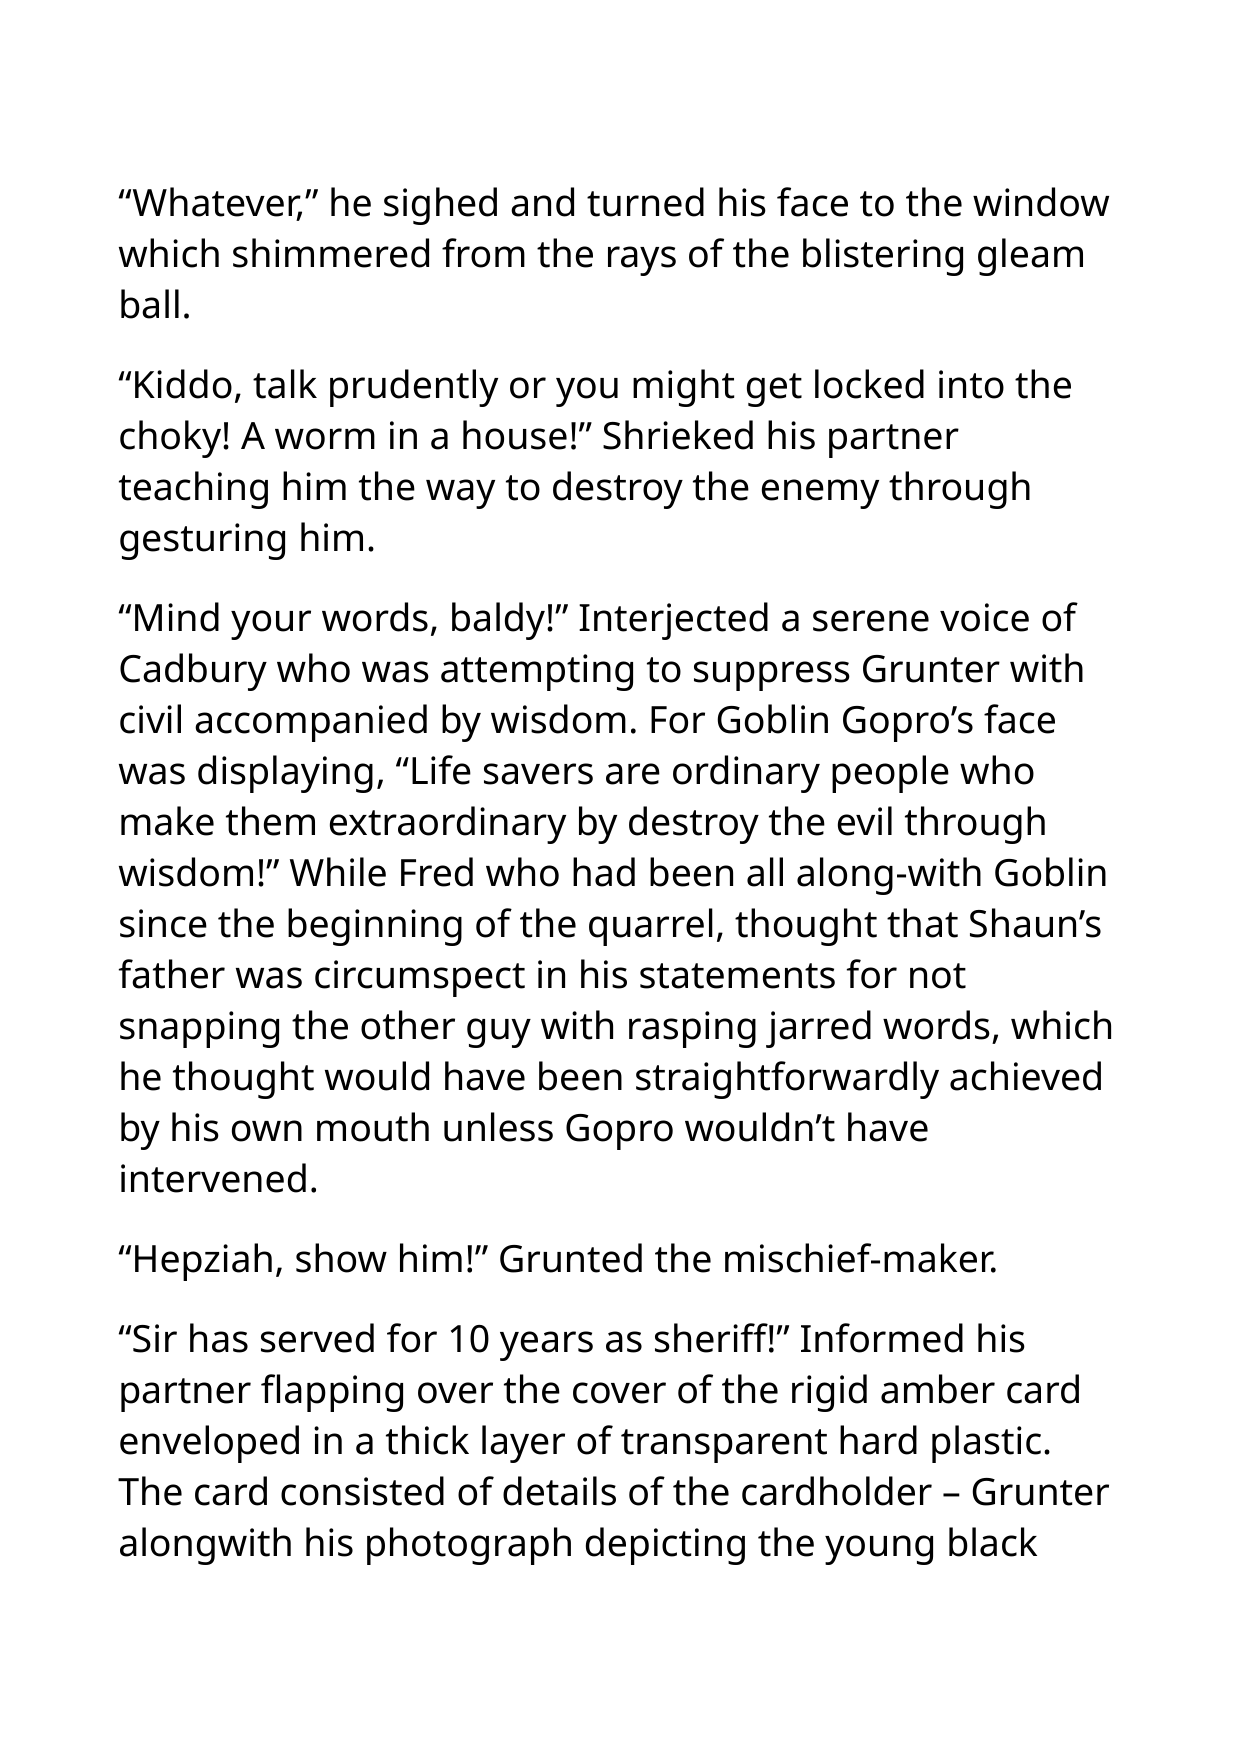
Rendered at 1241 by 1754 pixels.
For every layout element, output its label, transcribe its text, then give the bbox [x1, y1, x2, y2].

text “Mind your words, baldy!” Interjected a serene voice of Cadbury who was attempting to suppress Grunter with civil accompanied by wisdom. For Goblin Gopro’s face was displaying, “Life savers are ordinary people who make them extraordinary by destroy the evil through wisdom!” While Fred who had been all along-with Goblin since the beginning of the quarrel, thought that Shaun’s father was circumspect in his statements for not snapping the other guy with rasping jarred words, which he thought would have been straightforwardly achieved by his own mouth unless Gopro wouldn’t have intervened. [118, 591, 1122, 1204]
text “Hepziah, show him!” Grunted the mischief-maker. [118, 1232, 1122, 1283]
text “Kiddo, talk prudently or you might get locked into the choky! A worm in a house!” Shrieked his partner teaching him the way to destroy the enemy through gesturing him. [118, 358, 1122, 562]
text “Whatever,” he sighed and turned his face to the window which shimmered from the rays of the blistering gleam ball. [118, 176, 1122, 329]
text “Sir has served for 10 years as sheriff!” Informed his partner flapping over the cover of the rigid amber card enveloped in a thick layer of transparent hard plastic. The card consisted of details of the cardholder – Grunter alongwith his photograph depicting the young black [118, 1312, 1122, 1567]
